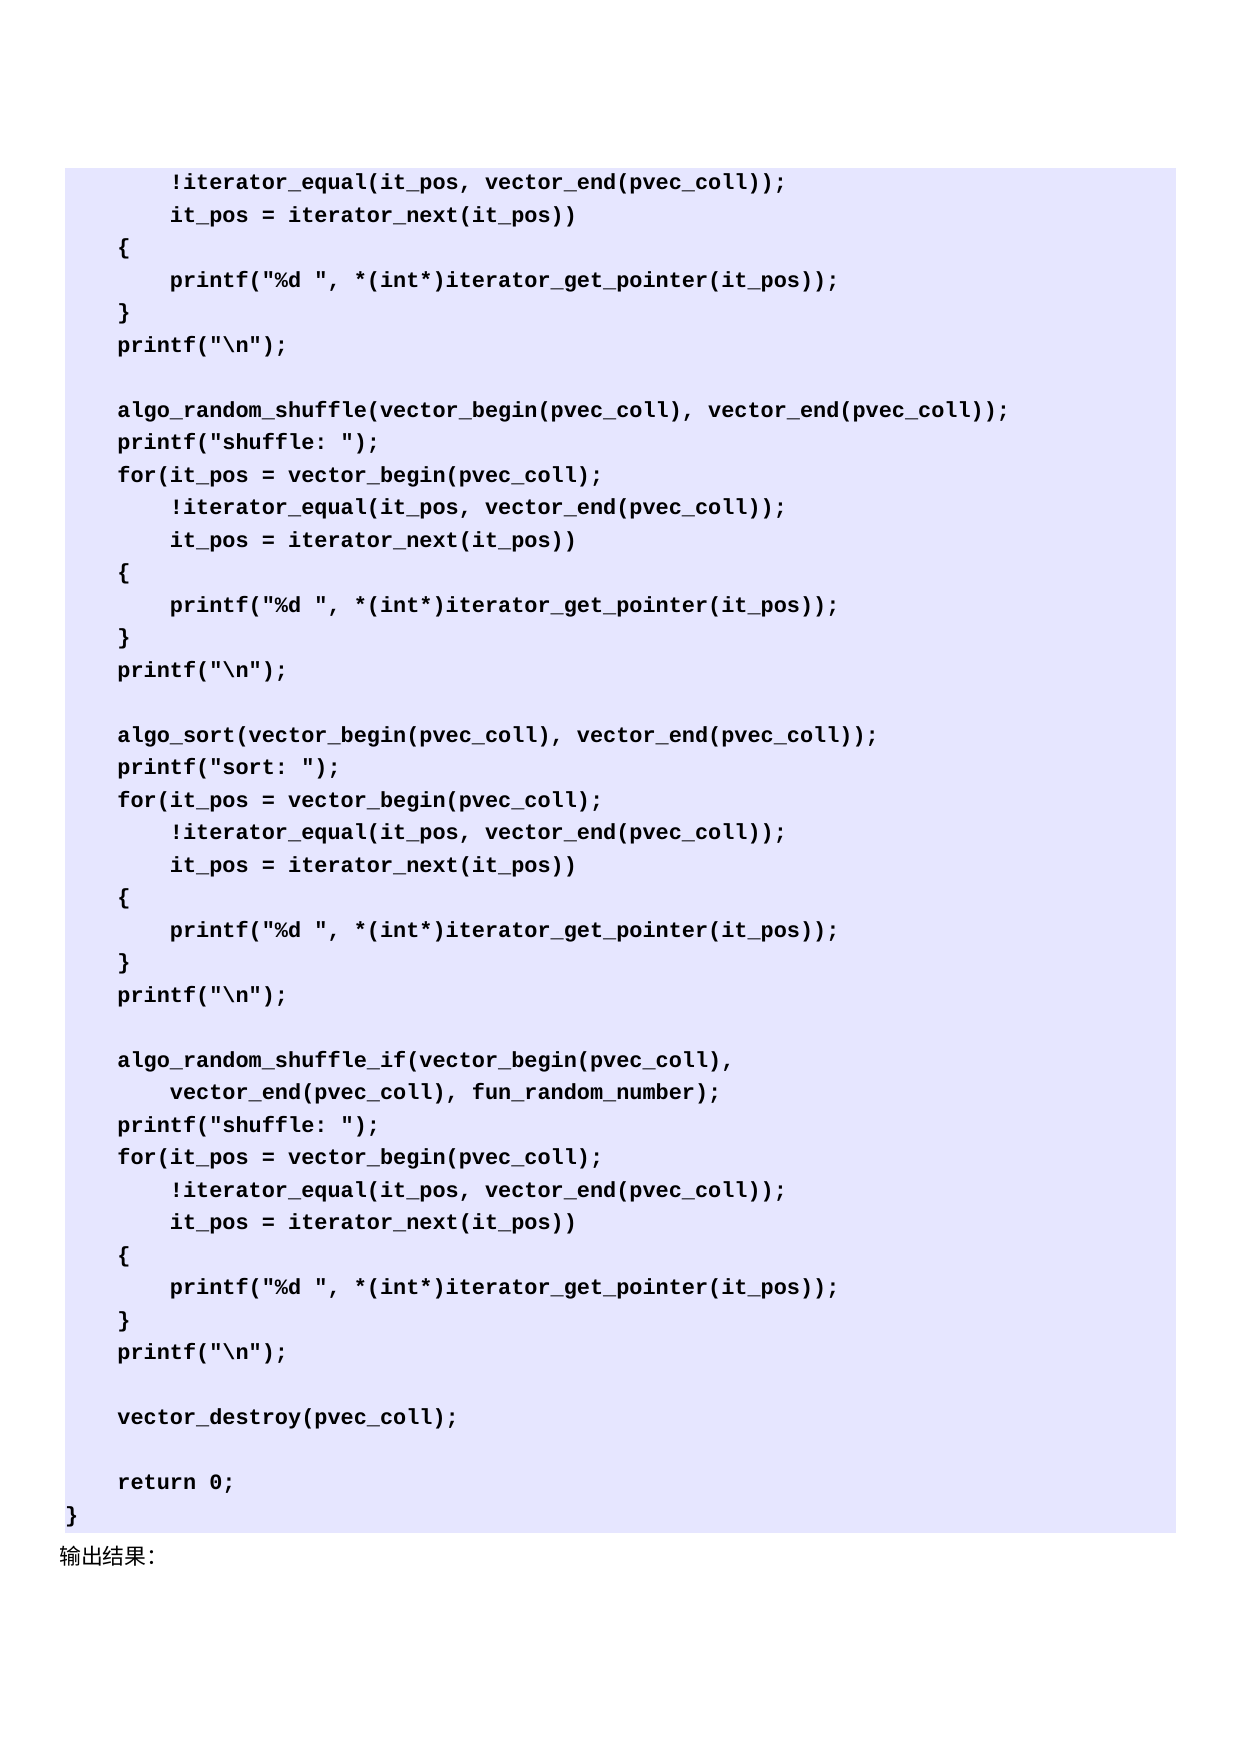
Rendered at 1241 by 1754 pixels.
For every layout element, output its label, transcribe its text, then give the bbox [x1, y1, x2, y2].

table_header !iterator_equal(it_pos, vector_end(pvec_coll)); it_pos = iterator_next(it_pos)) { printf("%d ", *(int*)iterator_get_pointer(it_pos)); } printf("\n"); algo_random_shuffle(vector_begin(pvec_coll), vector_end(pvec_coll)); printf("shuffle: "); for(it_pos = vector_begin(pvec_coll); !iterator_equal(it_pos, vector_end(pvec_coll)); it_pos = iterator_next(it_pos)) { printf("%d ", *(int*)iterator_get_pointer(it_pos)); } printf("\n"); algo_sort(vector_begin(pvec_coll), vector_end(pvec_coll)); printf("sort: "); for(it_pos = vector_begin(pvec_coll); !iterator_equal(it_pos, vector_end(pvec_coll)); it_pos = iterator_next(it_pos)) { printf("%d ", *(int*)iterator_get_pointer(it_pos)); } printf("\n"); algo_random_shuffle_if(vector_begin(pvec_coll), vector_end(pvec_coll), fun_random_number); printf("shuffle: "); for(it_pos = vector_begin(pvec_coll); !iterator_equal(it_pos, vector_end(pvec_coll)); it_pos = iterator_next(it_pos)) { printf("%d ", *(int*)iterator_get_pointer(it_pos)); } printf("\n"); vector_destroy(pvec_coll); return 0; } [60, 163, 1181, 1538]
text 输出结果： [59, 1540, 1181, 1571]
